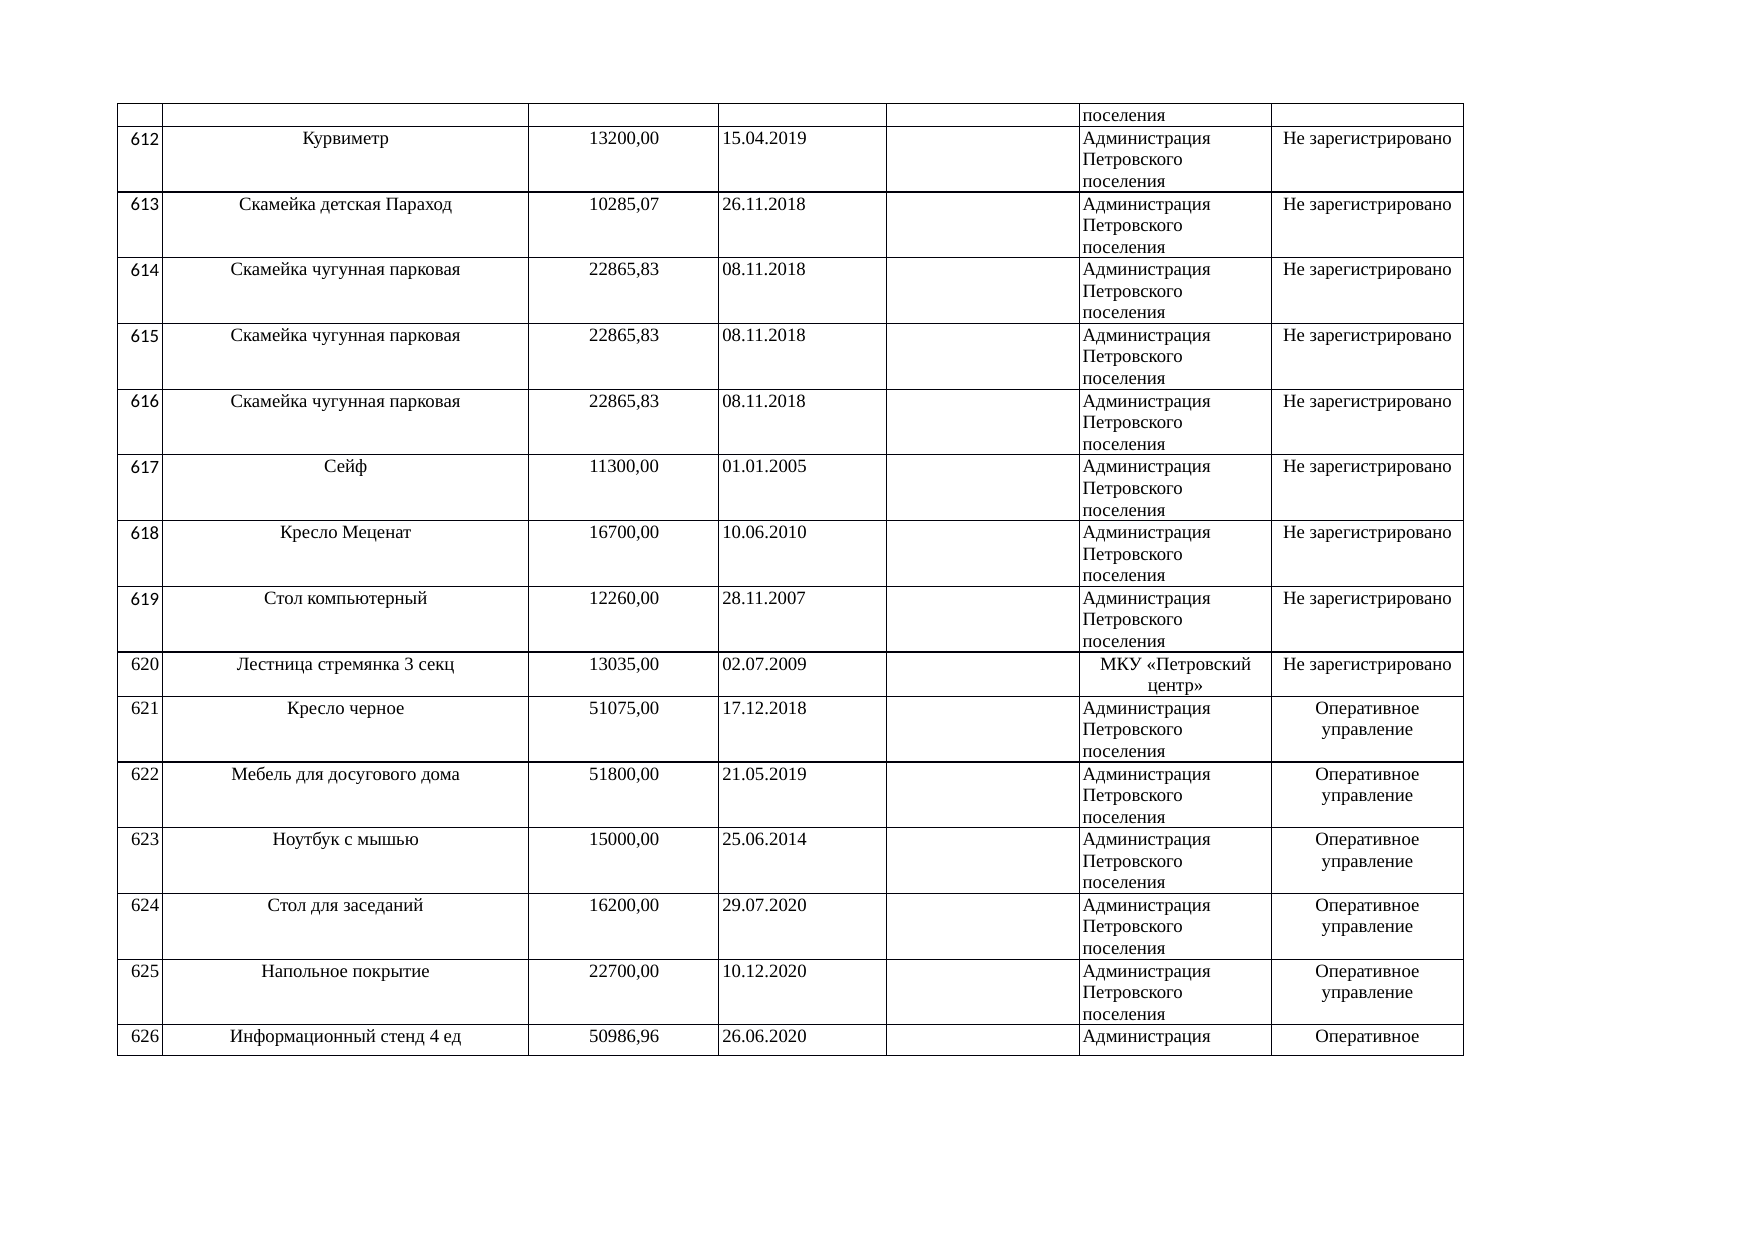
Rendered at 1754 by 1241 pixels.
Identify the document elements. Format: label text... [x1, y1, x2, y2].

table_cell поселения [1080, 104, 1271, 126]
table_cell 11300,00 [529, 455, 718, 520]
table_cell [1464, 1024, 1685, 1054]
table_cell Скамейка чугунная парковая [163, 324, 528, 388]
table_cell 10.12.2020 [719, 960, 886, 1024]
table_cell [1464, 696, 1685, 761]
table_cell 10.06.2010 [719, 521, 886, 586]
table_cell Курвиметр [163, 127, 528, 191]
table_cell Администрация Петровского поселения [1080, 127, 1271, 191]
table_cell [887, 587, 1079, 651]
table_cell [1685, 893, 1754, 958]
table_cell [1464, 389, 1685, 454]
table_cell 613 [118, 193, 162, 257]
table_cell Администрация Петровского поселения [1080, 960, 1271, 1024]
table_cell [887, 1025, 1079, 1054]
table_cell 618 [118, 521, 162, 586]
table_cell 17.12.2018 [719, 697, 886, 761]
table_cell [1464, 191, 1685, 257]
table_cell 10285,07 [529, 193, 718, 257]
table_cell 22865,83 [529, 324, 718, 388]
table_cell Скамейка детская Параход [163, 193, 528, 257]
table_cell Не зарегистрировано [1272, 127, 1463, 191]
table_cell 29.07.2020 [719, 894, 886, 958]
table_cell Скамейка чугунная парковая [163, 258, 528, 323]
table_cell [887, 697, 1079, 761]
table_cell Мебель для досугового дома [163, 763, 528, 827]
table_cell [887, 828, 1079, 893]
table_cell [1685, 257, 1754, 323]
table_cell 622 [118, 763, 162, 827]
table_cell [1685, 323, 1754, 388]
table_cell 614 [118, 258, 162, 323]
table_cell Кресло Меценат [163, 521, 528, 586]
table_cell Администрация Петровского поселения [1080, 324, 1271, 388]
table_cell Оперативное управление [1272, 697, 1463, 761]
table_cell [887, 104, 1079, 126]
table_cell 02.07.2009 [719, 653, 886, 696]
table_cell [529, 104, 718, 126]
table_cell Оперативное [1272, 1025, 1463, 1054]
table_cell 08.11.2018 [719, 258, 886, 323]
table_cell 01.01.2005 [719, 455, 886, 520]
table_cell Не зарегистрировано [1272, 324, 1463, 388]
table_cell Администрация Петровского поселения [1080, 390, 1271, 454]
table_cell Не зарегистрировано [1272, 193, 1463, 257]
table_cell 26.11.2018 [719, 193, 886, 257]
table_cell [887, 193, 1079, 257]
table_cell [887, 653, 1079, 696]
table_cell 617 [118, 455, 162, 520]
table_cell [887, 455, 1079, 520]
table_cell 12260,00 [529, 587, 718, 651]
table_cell Администрация [1080, 1025, 1271, 1054]
table_cell [1685, 520, 1754, 586]
table_cell [163, 104, 528, 126]
table_cell Не зарегистрировано [1272, 390, 1463, 454]
table_cell [1464, 827, 1685, 893]
table_cell Администрация Петровского поселения [1080, 697, 1271, 761]
table_cell [1464, 761, 1685, 827]
table_cell [118, 104, 162, 126]
table_cell 623 [118, 828, 162, 893]
table_cell 26.06.2020 [719, 1025, 886, 1054]
table_cell Администрация Петровского поселения [1080, 455, 1271, 520]
table_cell [1685, 126, 1754, 191]
table_cell 21.05.2019 [719, 763, 886, 827]
table_cell Оперативное управление [1272, 960, 1463, 1024]
table_cell Администрация Петровского поселения [1080, 587, 1271, 651]
table_cell Не зарегистрировано [1272, 521, 1463, 586]
table_cell [887, 324, 1079, 388]
table_cell [887, 390, 1079, 454]
table_cell Оперативное управление [1272, 828, 1463, 893]
table_cell Стол для заседаний [163, 894, 528, 958]
table_cell Администрация Петровского поселения [1080, 828, 1271, 893]
table_cell 619 [118, 587, 162, 651]
table_cell [887, 258, 1079, 323]
table_cell 08.11.2018 [719, 324, 886, 388]
table_cell Информационный стенд 4 ед [163, 1025, 528, 1054]
table_cell Скамейка чугунная парковая [163, 390, 528, 454]
table_cell Администрация Петровского поселения [1080, 193, 1271, 257]
table_cell 28.11.2007 [719, 587, 886, 651]
table_cell Администрация Петровского поселения [1080, 894, 1271, 958]
table_cell [719, 104, 886, 126]
table_cell 51075,00 [529, 697, 718, 761]
table_cell [1685, 651, 1754, 696]
table_cell [1464, 520, 1685, 586]
table_cell [887, 960, 1079, 1024]
table_cell [1685, 1024, 1754, 1054]
table_cell 16700,00 [529, 521, 718, 586]
table_cell Не зарегистрировано [1272, 653, 1463, 696]
table_cell 08.11.2018 [719, 390, 886, 454]
table_cell 621 [118, 697, 162, 761]
table_cell Администрация Петровского поселения [1080, 521, 1271, 586]
table_cell 624 [118, 894, 162, 958]
table_cell 626 [118, 1025, 162, 1054]
table_cell 15.04.2019 [719, 127, 886, 191]
table_cell Стол компьютерный [163, 587, 528, 651]
table_cell 22865,83 [529, 258, 718, 323]
table_cell МКУ «Петровский центр» [1080, 653, 1271, 696]
table_cell 50986,96 [529, 1025, 718, 1054]
table_cell 22700,00 [529, 960, 718, 1024]
table_cell 615 [118, 324, 162, 388]
table_cell [1685, 586, 1754, 651]
table_cell Сейф [163, 455, 528, 520]
table_cell 616 [118, 390, 162, 454]
table_cell [1464, 103, 1685, 126]
table_cell [1464, 323, 1685, 388]
table_cell Лестница стремянка 3 секц [163, 653, 528, 696]
table_cell 13200,00 [529, 127, 718, 191]
table_cell [1685, 761, 1754, 827]
table_cell Оперативное управление [1272, 763, 1463, 827]
table_cell Не зарегистрировано [1272, 258, 1463, 323]
table_cell [1685, 959, 1754, 1024]
table_cell Оперативное управление [1272, 894, 1463, 958]
table_cell [1685, 191, 1754, 257]
table_cell 625 [118, 960, 162, 1024]
table_cell Напольное покрытие [163, 960, 528, 1024]
table_cell Не зарегистрировано [1272, 587, 1463, 651]
table_cell [1685, 103, 1754, 126]
table_cell 612 [118, 127, 162, 191]
table_cell [1685, 454, 1754, 520]
table_cell 51800,00 [529, 763, 718, 827]
table_cell [887, 763, 1079, 827]
table_cell 25.06.2014 [719, 828, 886, 893]
table_cell [1464, 959, 1685, 1024]
table_cell 620 [118, 653, 162, 696]
table_cell Кресло черное [163, 697, 528, 761]
table_cell 13035,00 [529, 653, 718, 696]
table_cell [1464, 454, 1685, 520]
table_cell 22865,83 [529, 390, 718, 454]
table_cell [1464, 586, 1685, 651]
table_cell [1272, 104, 1463, 126]
table_cell [1685, 827, 1754, 893]
table_cell [1464, 126, 1685, 191]
table_cell Администрация Петровского поселения [1080, 763, 1271, 827]
table_cell [1464, 257, 1685, 323]
table_cell Администрация Петровского поселения [1080, 258, 1271, 323]
table_cell [1464, 893, 1685, 958]
table_cell [887, 127, 1079, 191]
table_cell Не зарегистрировано [1272, 455, 1463, 520]
table_cell [887, 894, 1079, 958]
table_cell [1464, 651, 1685, 696]
table_cell [1685, 696, 1754, 761]
table_cell [1685, 389, 1754, 454]
table_cell [887, 521, 1079, 586]
table_cell Ноутбук с мышью [163, 828, 528, 893]
table_cell 16200,00 [529, 894, 718, 958]
table_cell 15000,00 [529, 828, 718, 893]
